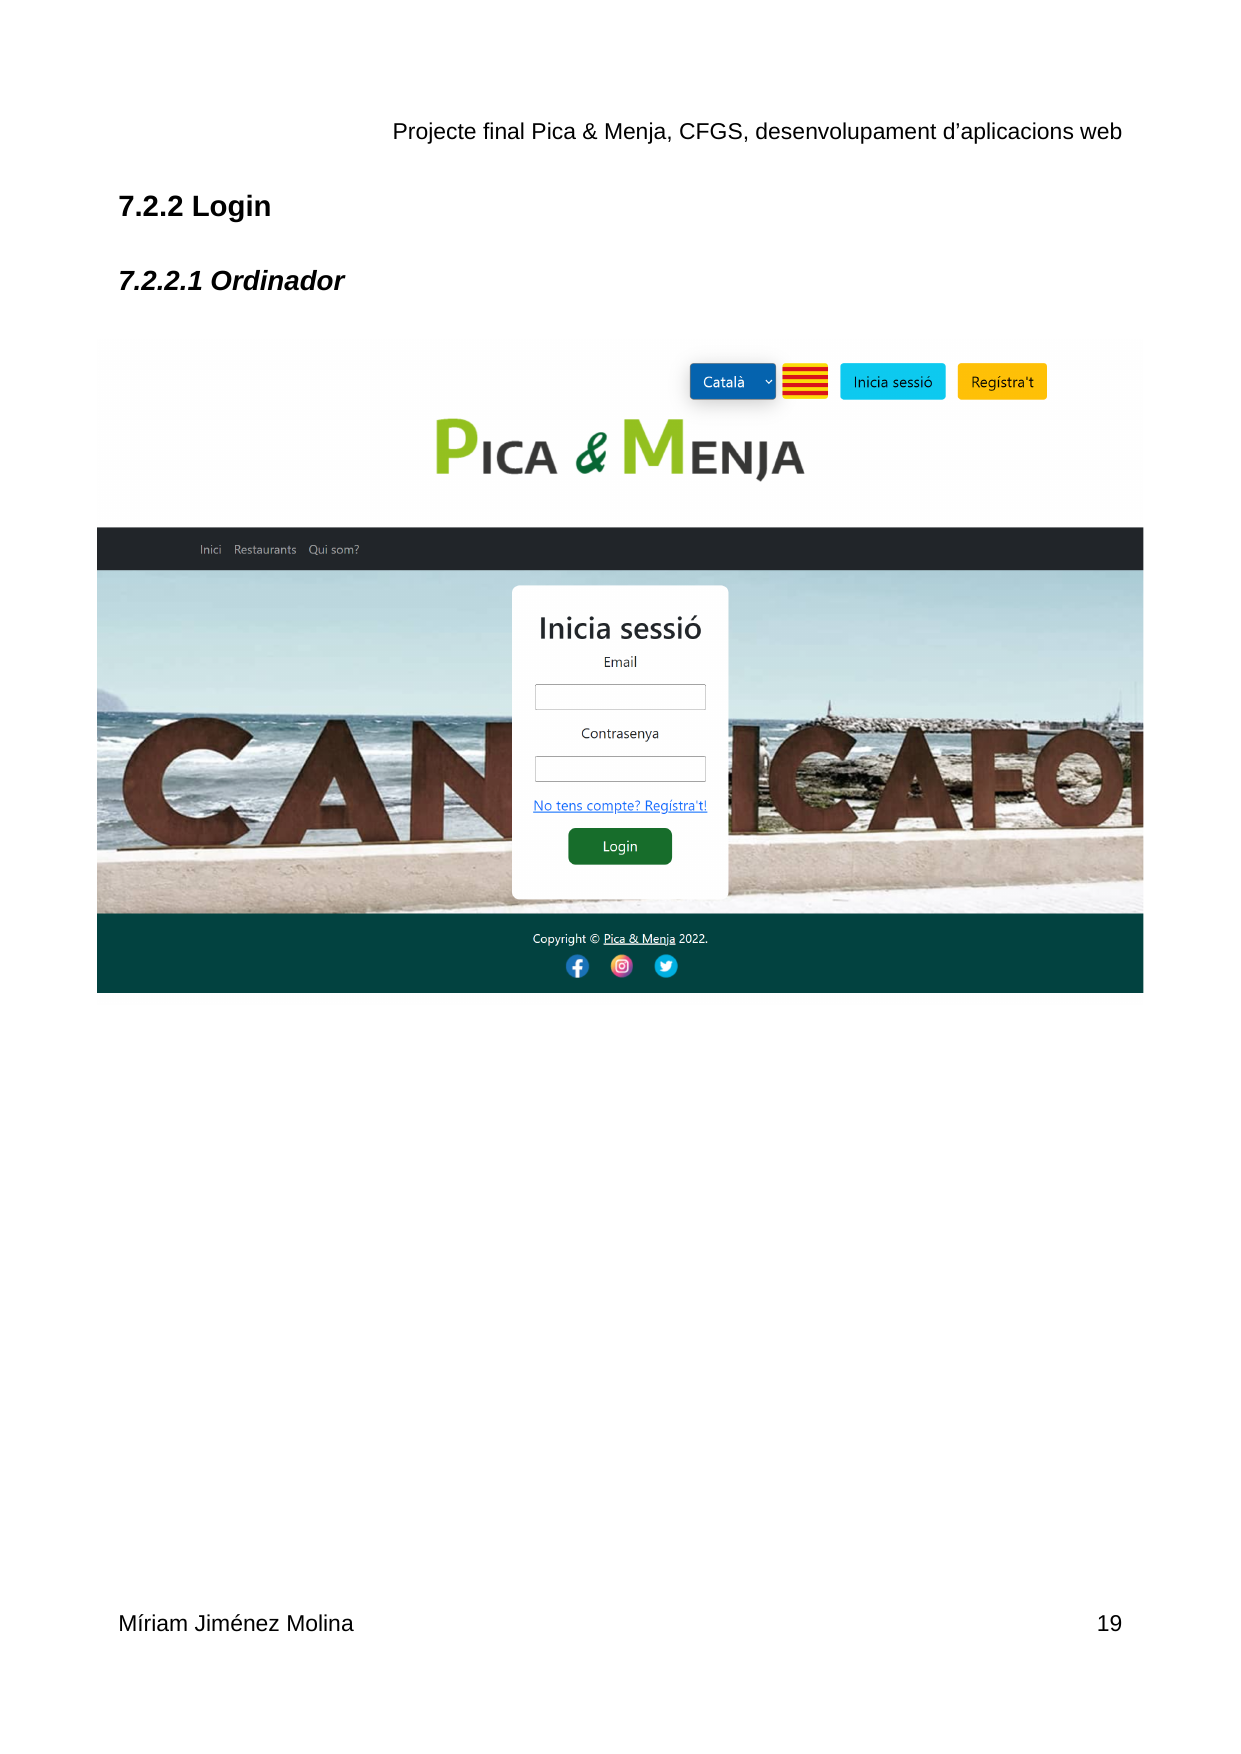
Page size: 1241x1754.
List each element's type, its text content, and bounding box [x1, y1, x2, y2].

subtitle 7.2.2 Login [118, 188, 1122, 222]
subtitle 7.2.2.1 Ordinador [118, 264, 1122, 296]
picture [97, 339, 1144, 1005]
